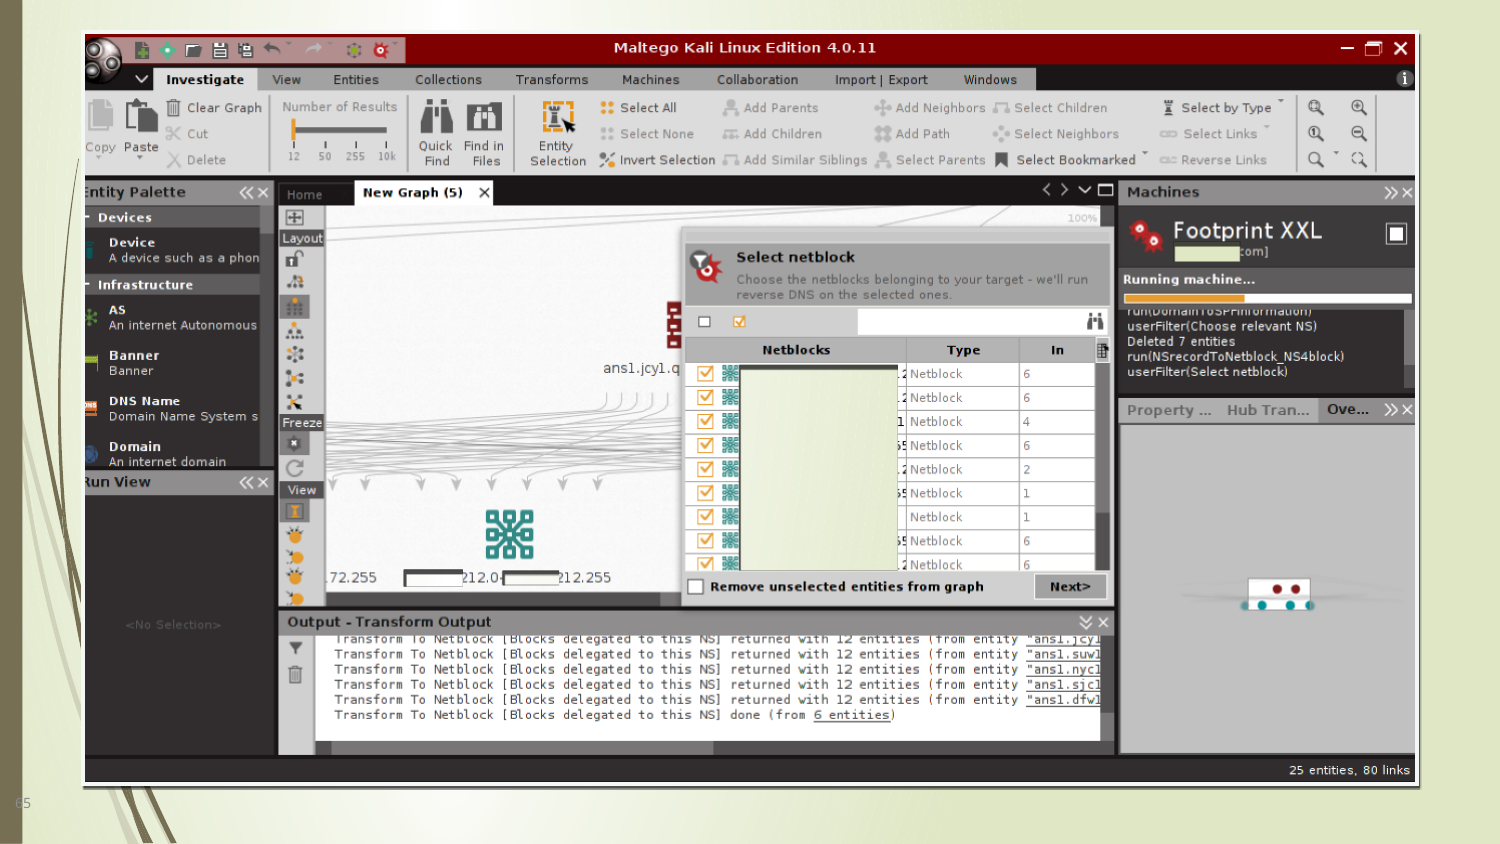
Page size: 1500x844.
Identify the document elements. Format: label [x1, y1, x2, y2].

footer [0, 782, 475, 828]
picture [84, 33, 1416, 783]
